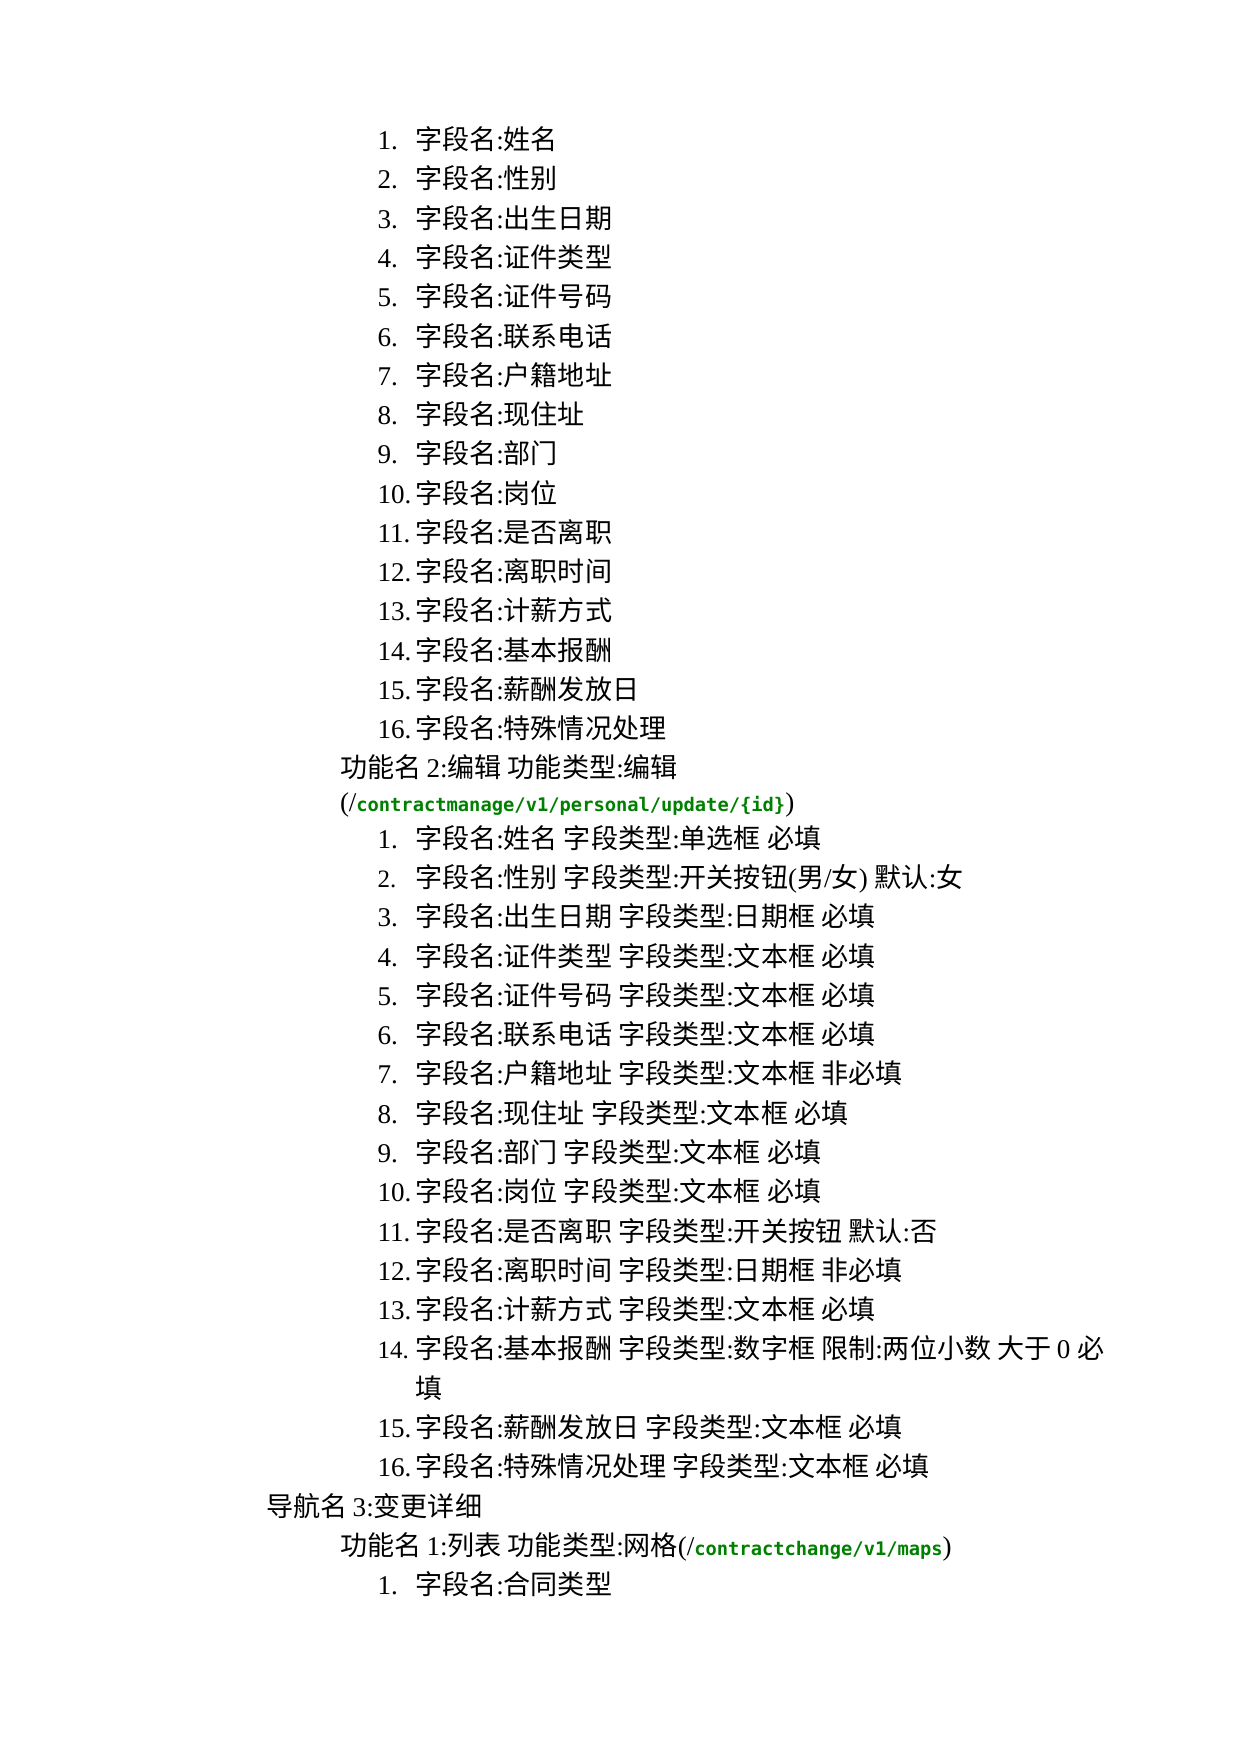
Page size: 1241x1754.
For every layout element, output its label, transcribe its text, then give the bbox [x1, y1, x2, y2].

list 字段名:联系电话 字段类型:文本框 必填 [377, 1013, 1122, 1052]
list 字段名:基本报酬 [377, 629, 1122, 668]
list 字段名:薪酬发放日 [377, 668, 1122, 707]
text 功能名2:编辑 功能类型:编辑 [118, 746, 1122, 786]
list 字段名:薪酬发放日 字段类型:文本框 必填 [377, 1406, 1122, 1445]
list 字段名:户籍地址 [377, 354, 1122, 393]
text 导航名3:变更详细 [118, 1484, 1122, 1524]
list 字段名:证件类型 [377, 236, 1122, 275]
list 字段名:证件类型 字段类型:文本框 必填 [377, 935, 1122, 974]
list 字段名:性别 字段类型:开关按钮(男/女) 默认:女 [377, 856, 1122, 895]
list 字段名:岗位 [377, 472, 1122, 511]
list 字段名:部门 [377, 432, 1122, 472]
list 字段名:合同类型 [377, 1563, 1122, 1602]
text (/contractmanage/v1/personal/update/{id}) [118, 786, 1122, 817]
list 字段名:计薪方式 [377, 589, 1122, 629]
list 字段名:现住址 [377, 393, 1122, 432]
list 字段名:特殊情况处理 [377, 707, 1122, 746]
list 字段名:离职时间 字段类型:日期框 非必填 [377, 1249, 1122, 1288]
list 字段名:离职时间 [377, 550, 1122, 589]
list 字段名:现住址 字段类型:文本框 必填 [377, 1092, 1122, 1131]
list 字段名:性别 [377, 157, 1122, 197]
list 字段名:计薪方式 字段类型:文本框 必填 [377, 1288, 1122, 1327]
list 字段名:是否离职 [377, 511, 1122, 550]
list 字段名:户籍地址 字段类型:文本框 非必填 [377, 1052, 1122, 1092]
list 字段名:证件号码 字段类型:文本框 必填 [377, 974, 1122, 1013]
list 字段名:基本报酬 字段类型:数字框 限制:两位小数 大于0 必填 [377, 1327, 1122, 1406]
list 字段名:出生日期 [377, 197, 1122, 236]
list 字段名:证件号码 [377, 275, 1122, 314]
list 字段名:部门 字段类型:文本框 必填 [377, 1131, 1122, 1170]
list 字段名:特殊情况处理 字段类型:文本框 必填 [377, 1445, 1122, 1484]
list 字段名:岗位 字段类型:文本框 必填 [377, 1170, 1122, 1209]
text 功能名1:列表 功能类型:网格(/contractchange/v1/maps) [118, 1524, 1122, 1563]
list 字段名:姓名 [377, 118, 1122, 157]
list 字段名:是否离职 字段类型:开关按钮 默认:否 [377, 1209, 1122, 1249]
list 字段名:姓名 字段类型:单选框 必填 [377, 817, 1122, 856]
list 字段名:出生日期 字段类型:日期框 必填 [377, 895, 1122, 935]
list 字段名:联系电话 [377, 314, 1122, 354]
